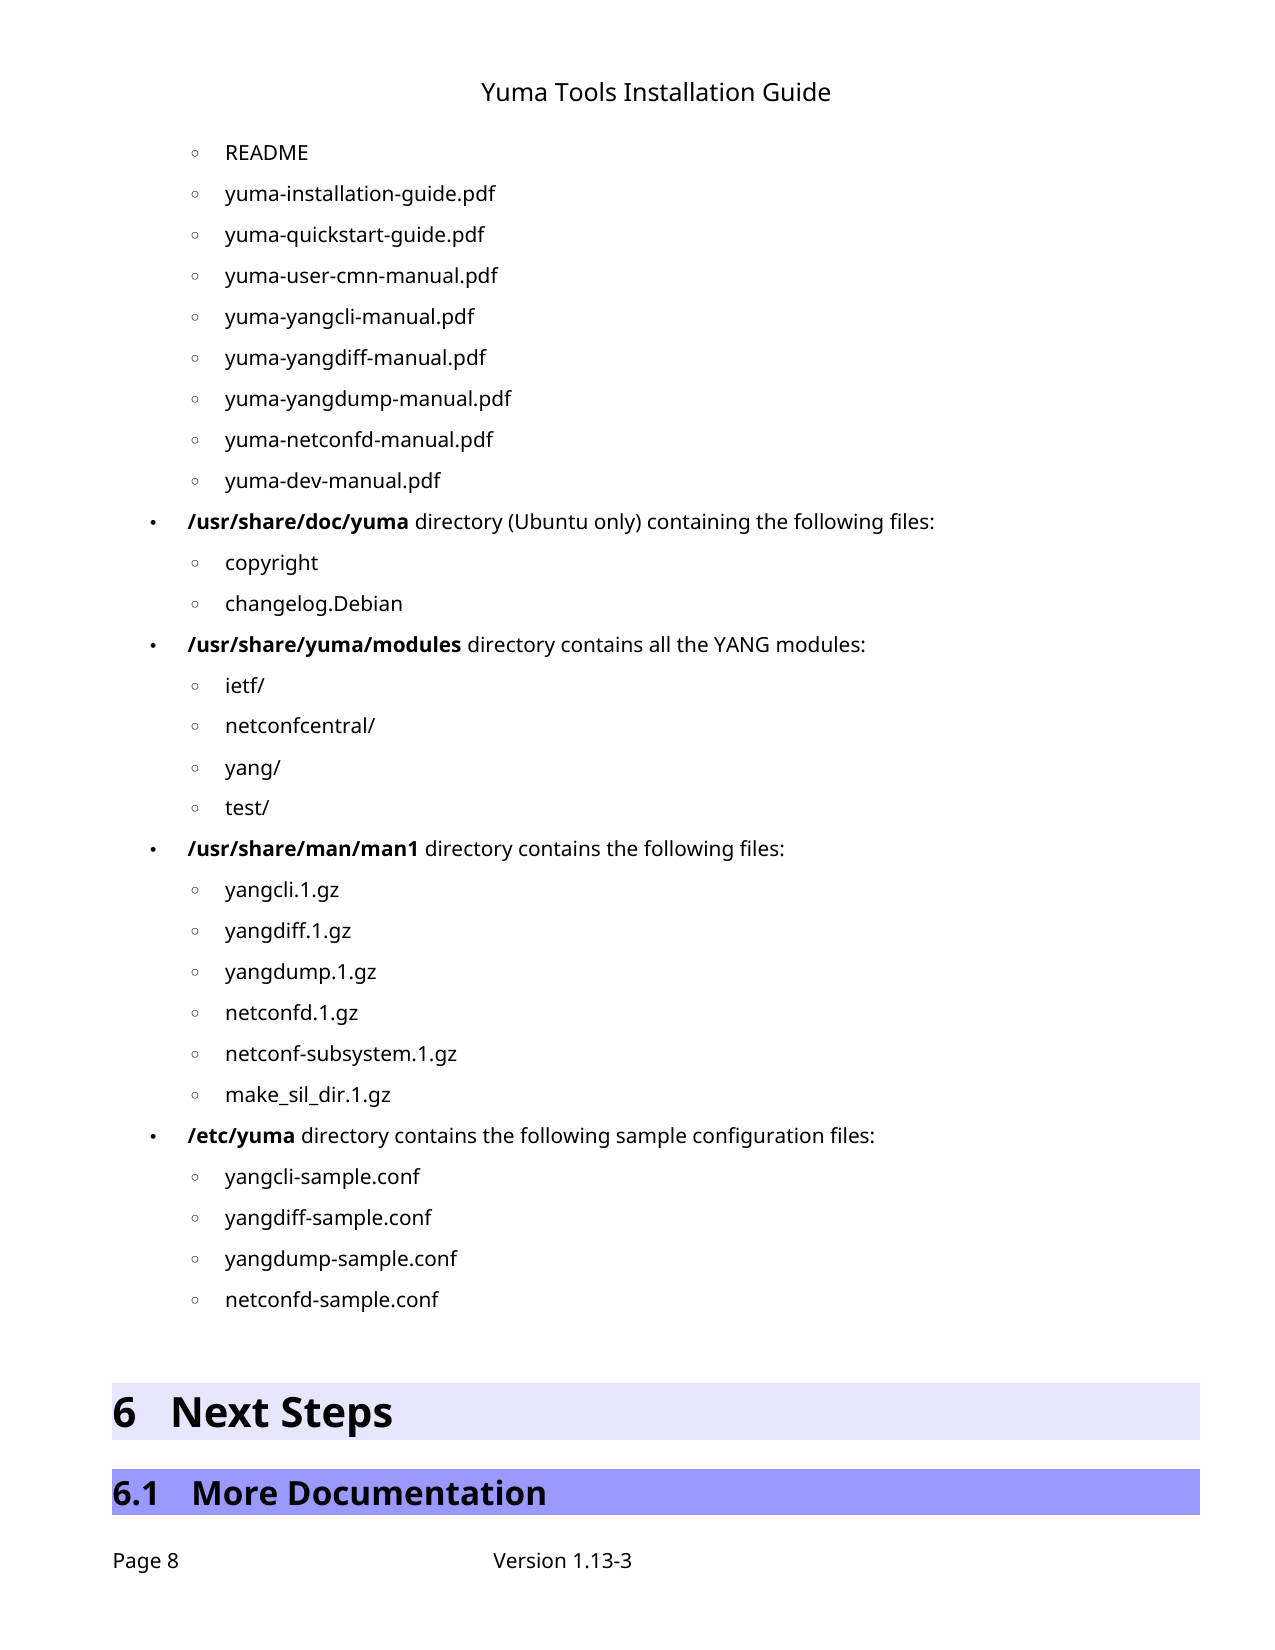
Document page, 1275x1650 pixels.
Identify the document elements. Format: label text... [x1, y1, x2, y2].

list test/ [187, 793, 1200, 822]
list make_sil_dir.1.gz [187, 1080, 1200, 1108]
list yangdump.1.gz [187, 957, 1200, 986]
list yuma-yangdiff-manual.pdf [187, 343, 1200, 372]
list yangdump-sample.conf [187, 1244, 1200, 1272]
subtitle Next Steps [112, 1383, 1200, 1440]
list /etc/yuma directory contains the following sample configuration files: [150, 1121, 1200, 1149]
list yang/ [187, 753, 1200, 781]
list yangdiff.1.gz [187, 916, 1200, 945]
list copyright [187, 548, 1200, 576]
list netconf-subsystem.1.gz [187, 1039, 1200, 1068]
list yuma-dev-manual.pdf [187, 466, 1200, 494]
list /usr/share/man/man1 directory contains the following files: [150, 834, 1200, 863]
list netconfd.1.gz [187, 998, 1200, 1027]
list /usr/share/doc/yuma directory (Ubuntu only) containing the following files: [150, 507, 1200, 535]
list /usr/share/yuma/modules directory contains all the YANG modules: [150, 630, 1200, 658]
list changelog.Debian [187, 589, 1200, 617]
list netconfd-sample.conf [187, 1285, 1200, 1313]
list yangdiff-sample.conf [187, 1203, 1200, 1231]
list yuma-installation-guide.pdf [187, 179, 1200, 208]
list netconfcentral/ [187, 712, 1200, 740]
subtitle More Documentation [112, 1469, 1200, 1515]
list yuma-yangdump-manual.pdf [187, 384, 1200, 413]
list yuma-yangcli-manual.pdf [187, 302, 1200, 331]
list yuma-user-cmn-manual.pdf [187, 261, 1200, 290]
list README [187, 138, 1200, 167]
list yuma-netconfd-manual.pdf [187, 425, 1200, 453]
list yangcli-sample.conf [187, 1162, 1200, 1190]
list yuma-quickstart-guide.pdf [187, 220, 1200, 249]
list yangcli.1.gz [187, 875, 1200, 904]
list ietf/ [187, 671, 1200, 699]
